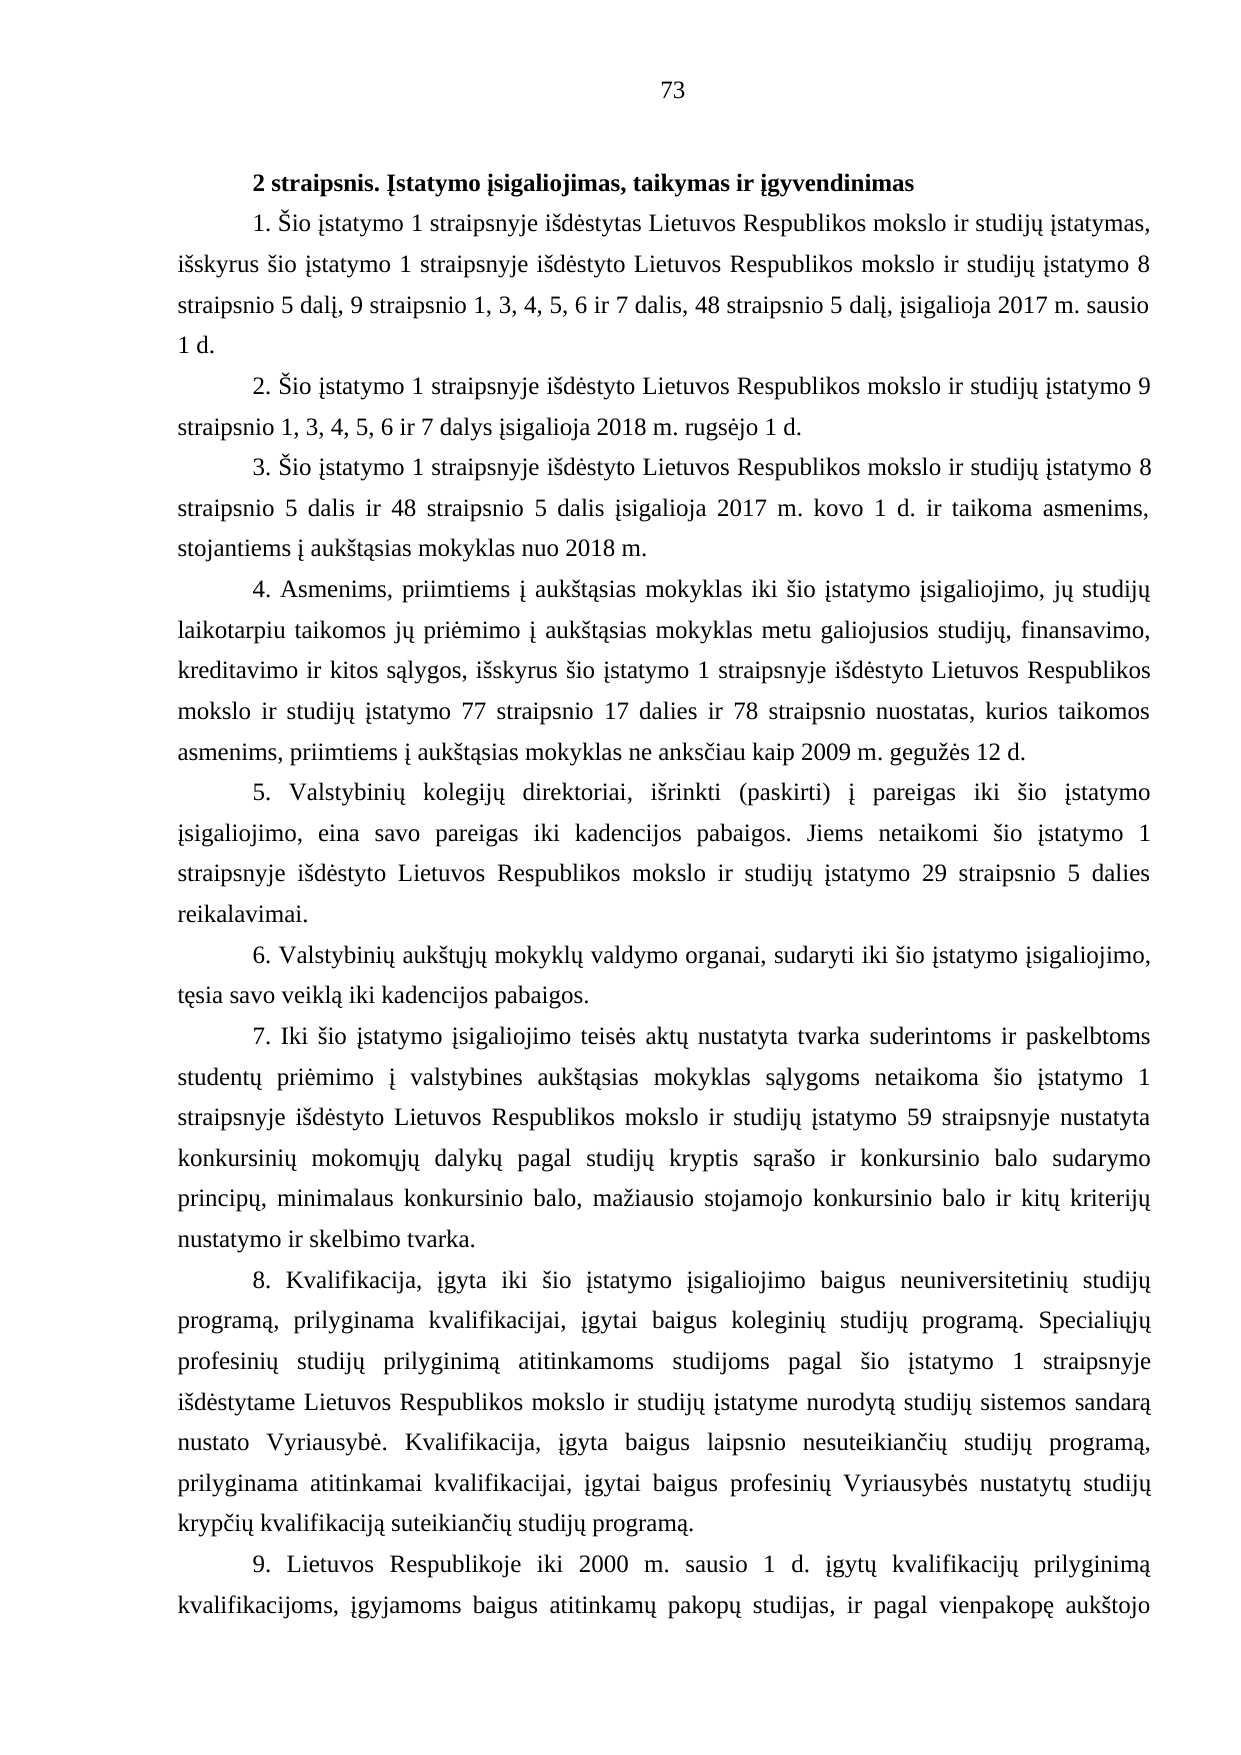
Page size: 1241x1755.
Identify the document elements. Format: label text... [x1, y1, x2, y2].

text 4. Asmenims, priimtiems į aukštąsias mokyklas iki šio įstatymo įsigaliojimo, jų studijų laikotarpiu taikomos jų priėmimo į aukštąsias mokyklas metu galiojusios studijų, finansavimo, kreditavimo ir kitos sąlygos, išskyrus šio įstatymo 1 straipsnyje išdėstyto Lietuvos Respublikos mokslo ir studijų įstatymo 77 straipsnio 17 dalies ir 78 straipsnio nuostatas, kurios taikomos asmenims, priimtiems į aukštąsias mokyklas ne anksčiau kaip 2009 m. gegužės 12 d. [177, 565, 1152, 768]
text 6. Valstybinių aukštųjų mokyklų valdymo organai, sudaryti iki šio įstatymo įsigaliojimo, tęsia savo veiklą iki kadencijos pabaigos. [177, 931, 1152, 1012]
text 5. Valstybinių kolegijų direktoriai, išrinkti (paskirti) į pareigas iki šio įstatymo įsigaliojimo, eina savo pareigas iki kadencijos pabaigos. Jiems netaikomi šio įstatymo 1 straipsnyje išdėstyto Lietuvos Respublikos mokslo ir studijų įstatymo 29 straipsnio 5 dalies reikalavimai. [177, 768, 1152, 931]
text 2. Šio įstatymo 1 straipsnyje išdėstyto Lietuvos Respublikos mokslo ir studijų įstatymo 9 straipsnio 1, 3, 4, 5, 6 ir 7 dalys įsigalioja 2018 m. rugsėjo 1 d. [177, 362, 1152, 443]
text 1. Šio įstatymo 1 straipsnyje išdėstytas Lietuvos Respublikos mokslo ir studijų įstatymas, išskyrus šio įstatymo 1 straipsnyje išdėstyto Lietuvos Respublikos mokslo ir studijų įstatymo 8 straipsnio 5 dalį, 9 straipsnio 1, 3, 4, 5, 6 ir 7 dalis, 48 straipsnio 5 dalį, įsigalioja 2017 m. sausio 1 d. [177, 199, 1152, 362]
text 7. Iki šio įstatymo įsigaliojimo teisės aktų nustatyta tvarka suderintoms ir paskelbtoms studentų priėmimo į valstybines aukštąsias mokyklas sąlygoms netaikoma šio įstatymo 1 straipsnyje išdėstyto Lietuvos Respublikos mokslo ir studijų įstatymo 59 straipsnyje nustatyta konkursinių mokomųjų dalykų pagal studijų kryptis sąrašo ir konkursinio balo sudarymo principų, minimalaus konkursinio balo, mažiausio stojamojo konkursinio balo ir kitų kriterijų nustatymo ir skelbimo tvarka. [177, 1012, 1152, 1256]
text 8. Kvalifikacija, įgyta iki šio įstatymo įsigaliojimo baigus neuniversitetinių studijų programą, prilyginama kvalifikacijai, įgytai baigus koleginių studijų programą. Specialiųjų profesinių studijų prilyginimą atitinkamoms studijoms pagal šio įstatymo 1 straipsnyje išdėstytame Lietuvos Respublikos mokslo ir studijų įstatyme nurodytą studijų sistemos sandarą nustato Vyriausybė. Kvalifikacija, įgyta baigus laipsnio nesuteikiančių studijų programą, prilyginama atitinkamai kvalifikacijai, įgytai baigus profesinių Vyriausybės nustatytų studijų krypčių kvalifikaciją suteikiančių studijų programą. [177, 1256, 1152, 1540]
text 2 straipsnis. Įstatymo įsigaliojimas, taikymas ir įgyvendinimas [177, 159, 1152, 199]
text 3. Šio įstatymo 1 straipsnyje išdėstyto Lietuvos Respublikos mokslo ir studijų įstatymo 8 straipsnio 5 dalis ir 48 straipsnio 5 dalis įsigalioja 2017 m. kovo 1 d. ir taikoma asmenims, stojantiems į aukštąsias mokyklas nuo 2018 m. [177, 443, 1152, 565]
text 9. Lietuvos Respublikoje iki 2000 m. sausio 1 d. įgytų kvalifikacijų prilyginimą kvalifikacijoms, įgyjamoms baigus atitinkamų pakopų studijas, ir pagal vienpakopę aukštojo [177, 1540, 1152, 1621]
